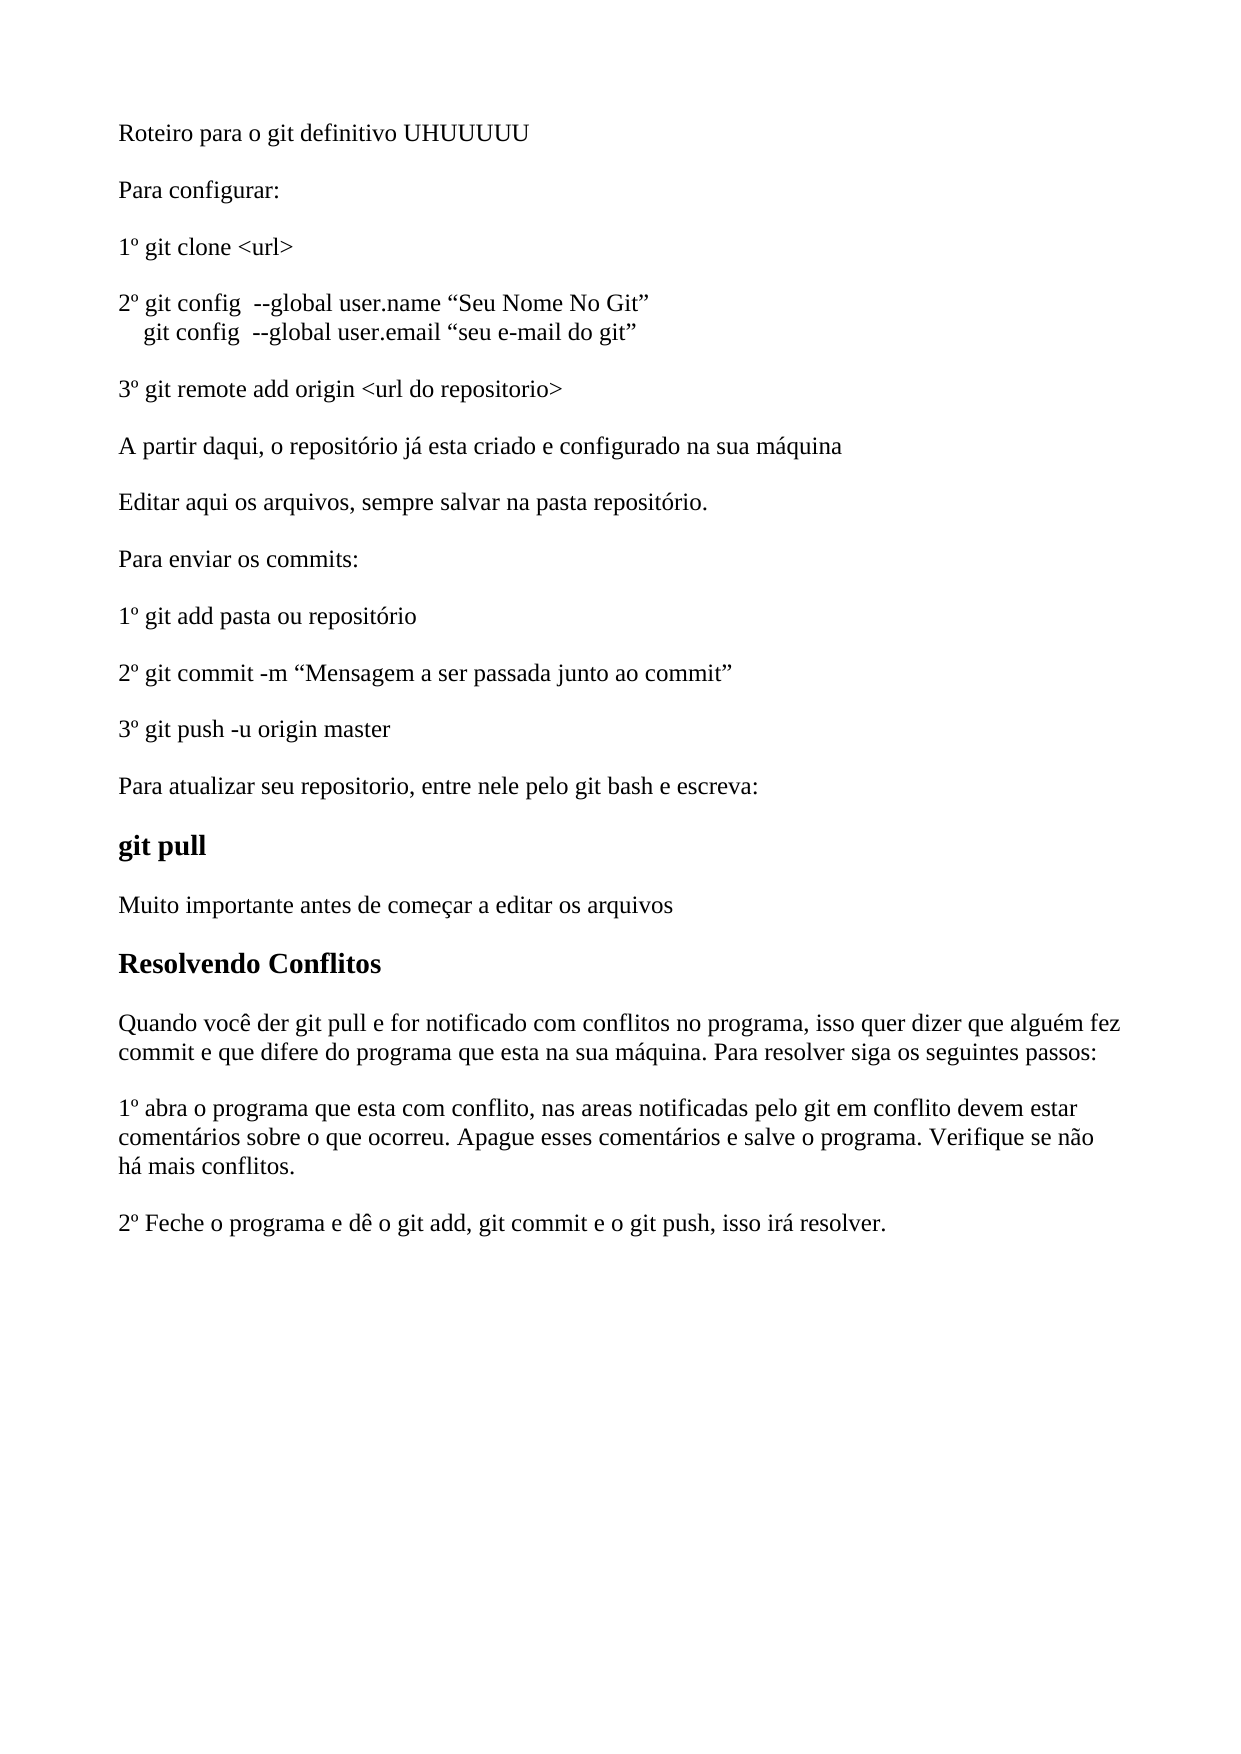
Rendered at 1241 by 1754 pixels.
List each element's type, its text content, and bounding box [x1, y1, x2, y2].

text 2º git config --global user.name “Seu Nome No Git” [118, 288, 1122, 317]
text Para configurar: [118, 175, 1122, 204]
text Para enviar os commits: [118, 544, 1122, 573]
text 1º git clone <url> [118, 232, 1122, 260]
text git pull [118, 828, 1122, 862]
text Resolvendo Conflitos [118, 946, 1122, 980]
text Muito importante antes de começar a editar os arquivos [118, 890, 1122, 918]
text 3º git remote add origin <url do repositorio> [118, 374, 1122, 403]
text 2º Feche o programa e dê o git add, git commit e o git push, isso irá resolver. [118, 1208, 1122, 1237]
text Para atualizar seu repositorio, entre nele pelo git bash e escreva: [118, 771, 1122, 800]
text Editar aqui os arquivos, sempre salvar na pasta repositório. [118, 487, 1122, 516]
text Quando você der git pull e for notificado com conflitos no programa, isso quer dizer que alguém fez commit e que difere do programa que esta na sua máquina. Para resolver siga os seguintes passos: [118, 1008, 1122, 1066]
text 3º git push -u origin master [118, 714, 1122, 743]
text git config --global user.email “seu e-mail do git” [118, 317, 1122, 346]
text A partir daqui, o repositório já esta criado e configurado na sua máquina [118, 431, 1122, 459]
text 1º git add pasta ou repositório [118, 601, 1122, 630]
text 1º abra o programa que esta com conflito, nas areas notificadas pelo git em conflito devem estar comentários sobre o que ocorreu. Apague esses comentários e salve o programa. Verifique se não há mais conflitos. [118, 1093, 1122, 1180]
text Roteiro para o git definitivo UHUUUUU [118, 118, 1122, 147]
text 2º git commit -m “Mensagem a ser passada junto ao commit” [118, 658, 1122, 687]
